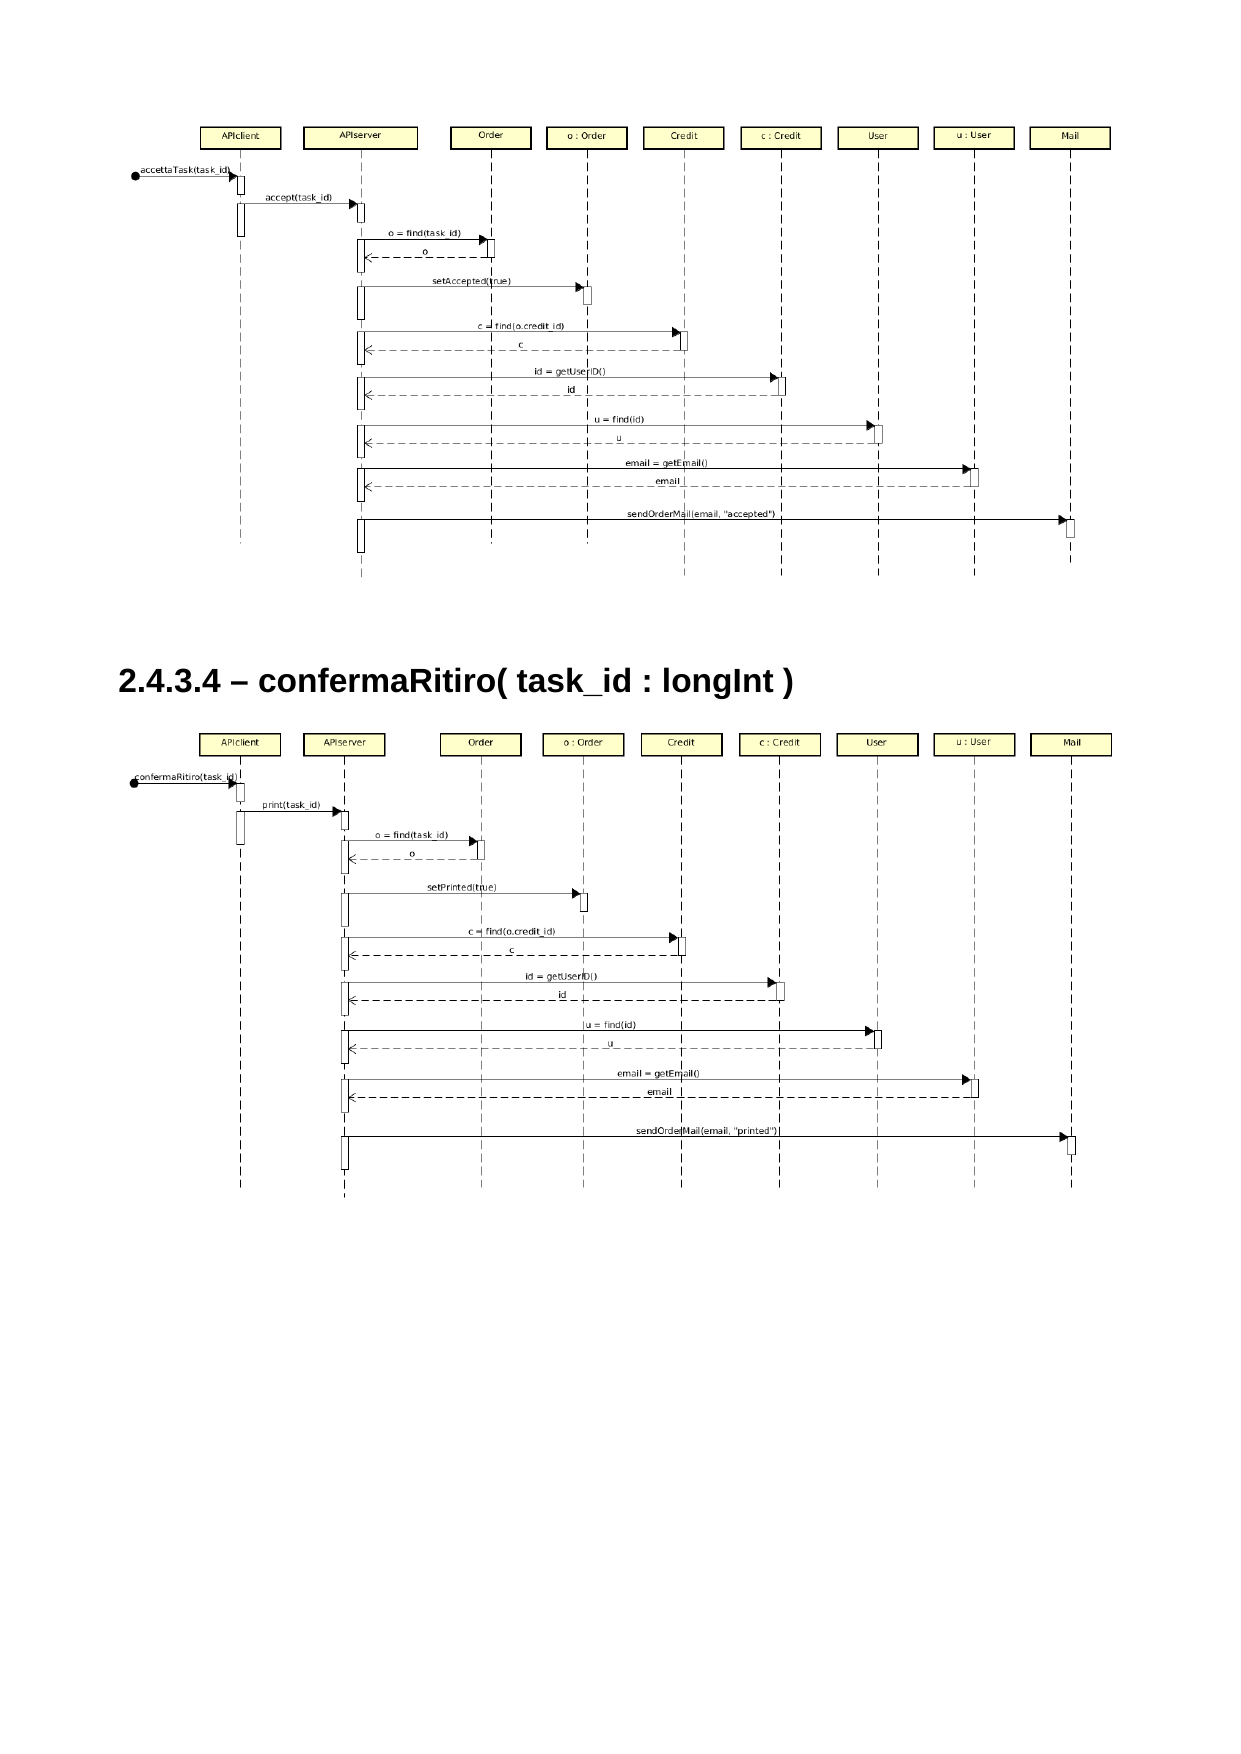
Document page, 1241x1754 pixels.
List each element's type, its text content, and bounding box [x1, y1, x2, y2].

subtitle 2.4.3.4 – confermaRitiro( task_id : longInt ) [118, 660, 1122, 699]
picture [118, 727, 1123, 1216]
picture [118, 118, 1123, 588]
